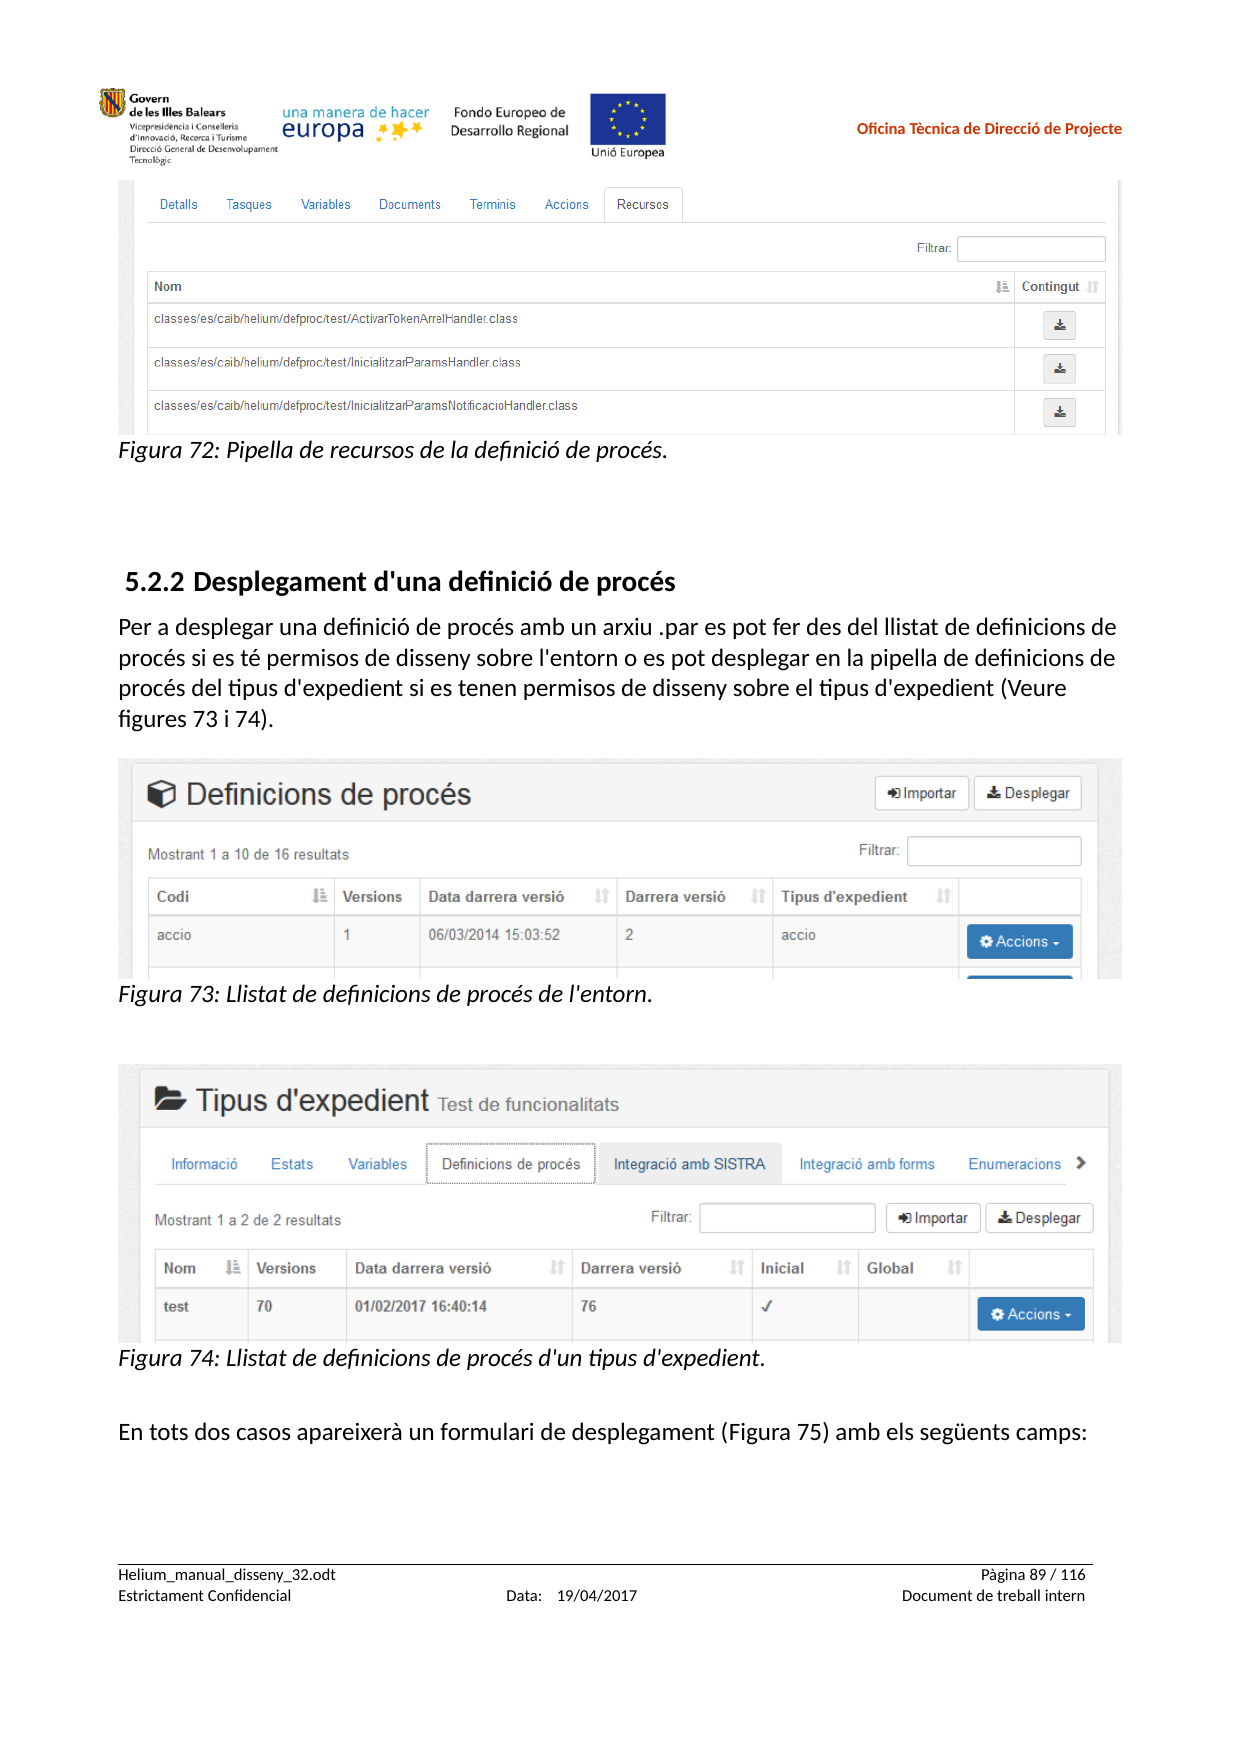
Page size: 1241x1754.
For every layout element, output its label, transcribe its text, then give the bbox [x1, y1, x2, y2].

text Per a desplegar una definició de procés amb un arxiu .par es pot fer des del llistat de definicions de procés si es té permisos de disseny sobre l'entorn o es pot desplegar en la pipella de definicions de procés del tipus d'expedient si es tenen permisos de disseny sobre el tipus d'expedient (Veure figures 73 i 74). [118, 611, 1122, 733]
text Figura 72: Pipella de recursos de la definició de procés. [118, 435, 1122, 465]
text Figura 74: Llistat de definicions de procés d'un tipus d'expedient. [118, 1343, 1122, 1373]
picture [118, 1064, 1123, 1343]
subtitle Desplegament d'una definició de procés [118, 563, 1122, 599]
picture [118, 180, 1123, 435]
picture [99, 87, 668, 166]
text Figura 73: Llistat de definicions de procés de l'entorn. [118, 979, 1122, 1009]
text En tots dos casos apareixerà un formulari de desplegament (Figura 75) amb els següents camps: [118, 1416, 1122, 1447]
picture [118, 758, 1123, 979]
